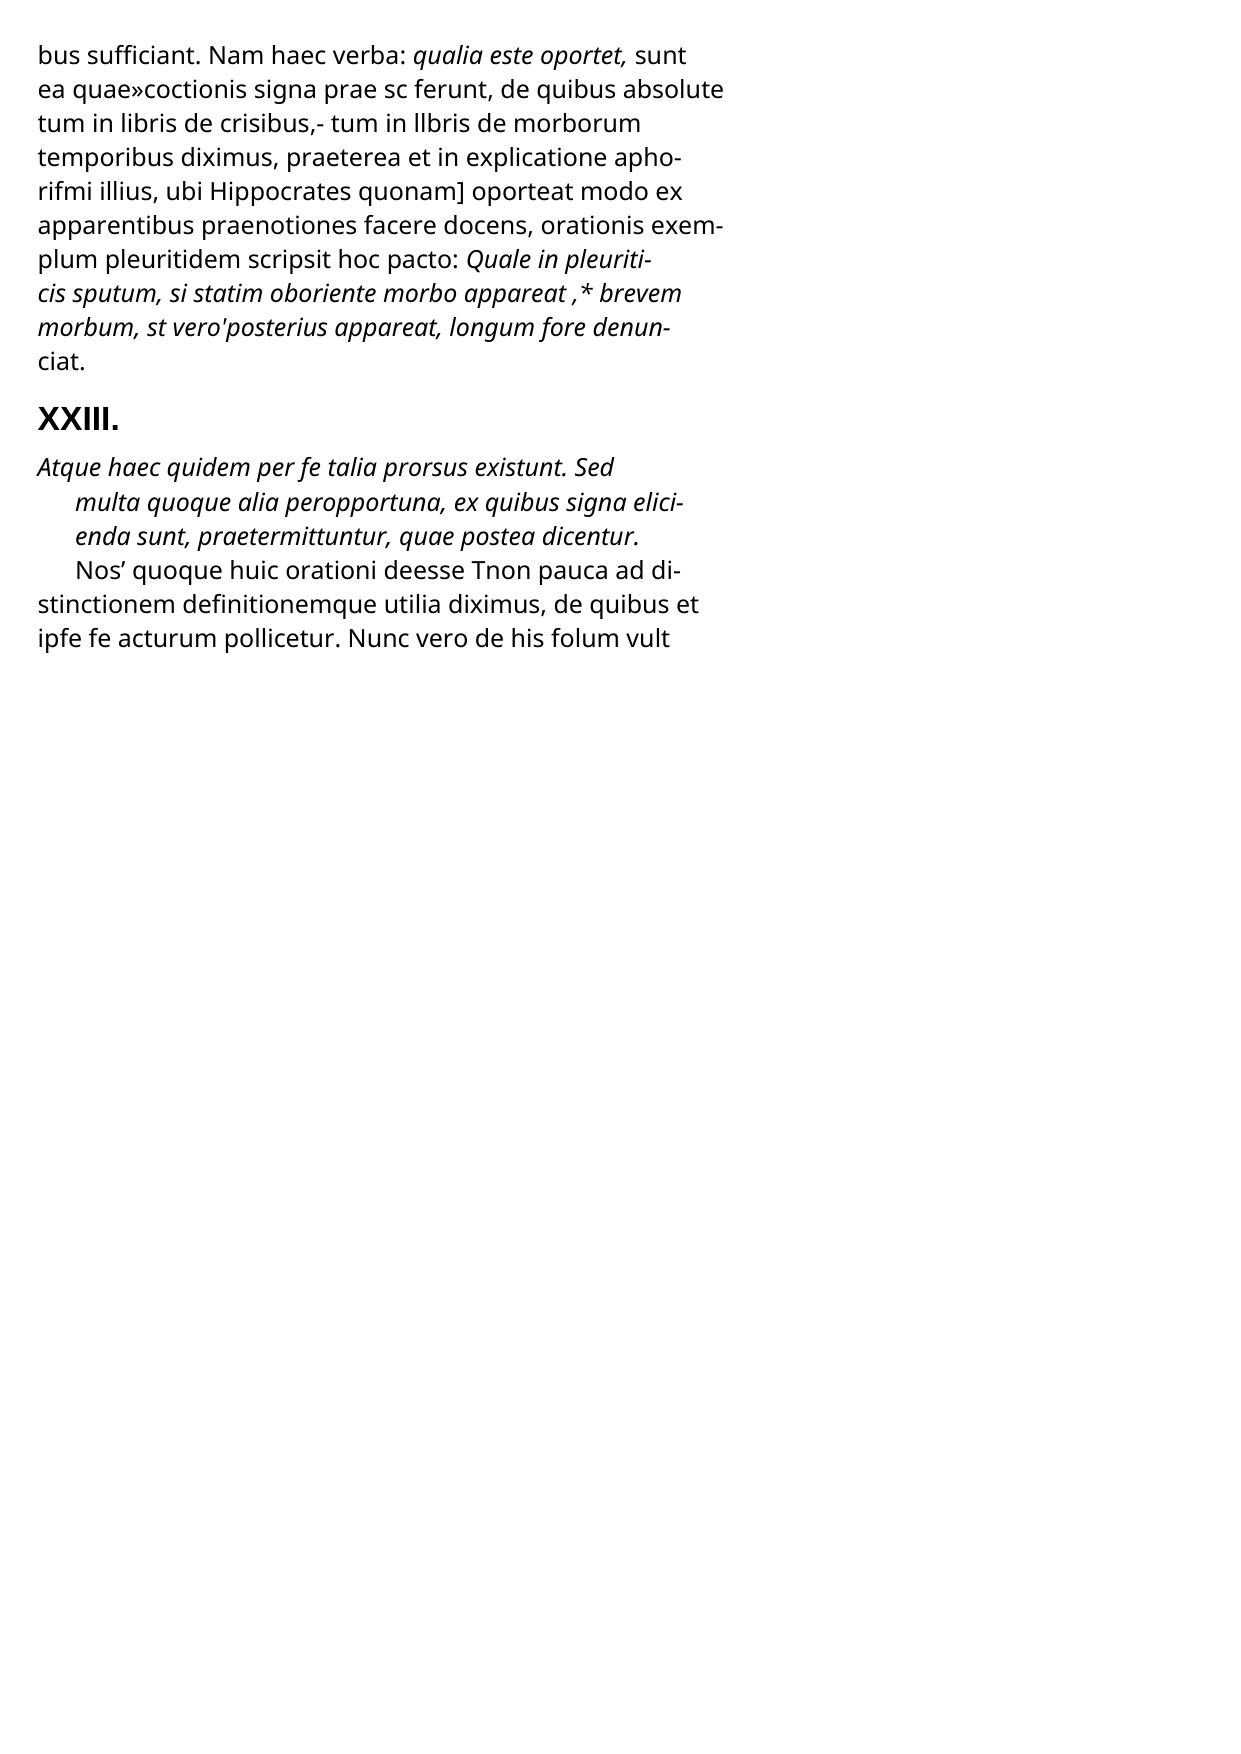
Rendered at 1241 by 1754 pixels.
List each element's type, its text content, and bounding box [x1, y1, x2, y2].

text bus sufficiant. Nam haec verba: qualia este oportet, sunt ea quae»coctionis signa prae sc ferunt, de quibus absolute tum in libris de crisibus,- tum in llbris de morborum temporibus diximus, praeterea et in explicatione apho- rifmi illius, ubi Hippocrates quonam] oporteat modo ex apparentibus praenotiones facere docens, orationis exem- plum pleuritidem scripsit hoc pacto: Quale in pleuriti- cis sputum, si statim oboriente morbo appareat ,* brevem morbum, st vero'posterius appareat, longum fore denun- ciat. [37, 37, 1203, 378]
subtitle XXIII. [37, 399, 1203, 438]
text Nos’ quoque huic orationi deesse Tnon pauca ad di- stinctionem definitionemque utilia diximus, de quibus et ipfe fe acturum pollicetur. Nunc vero de his folum vult [37, 552, 1203, 654]
text Atque haec quidem per fe talia prorsus existunt. Sed multa quoque alia peropportuna, ex quibus signa elici- enda sunt, praetermittuntur, quae postea dicentur. [37, 450, 1203, 552]
